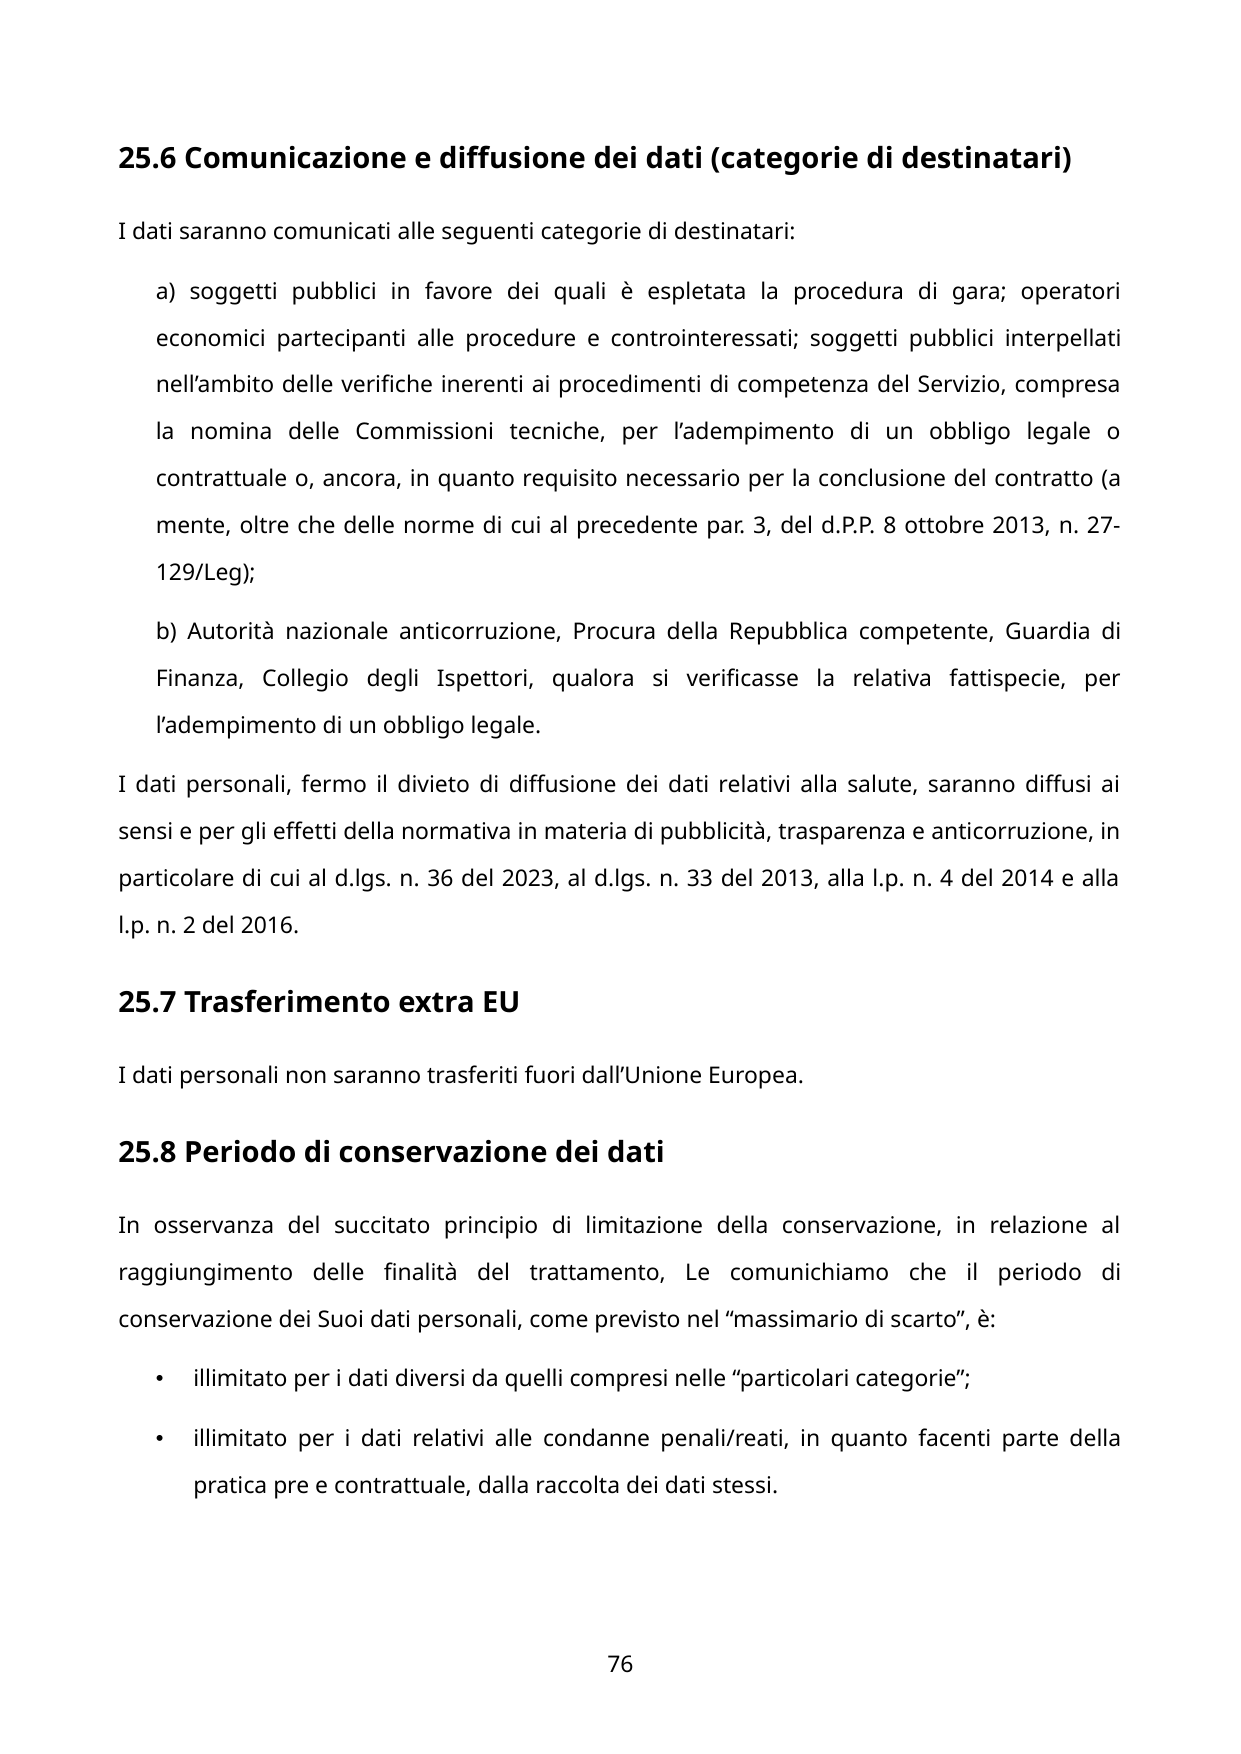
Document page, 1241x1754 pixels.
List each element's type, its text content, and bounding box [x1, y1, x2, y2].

list I dati personali non saranno trasferiti fuori dall’Unione Europea. [83, 1059, 1122, 1090]
list I dati personali, fermo il divieto di diffusione dei dati relativi alla salute, saranno diffusi ai sensi e per gli effetti della normativa in materia di pubblicità, trasparenza e anticorruzione, in particolare di cui al d.lgs. n. 36 del 2023, al d.lgs. n. 33 del 2013, alla l.p. n. 4 del 2014 e alla l.p. n. 2 del 2016. [83, 768, 1122, 940]
list I dati saranno comunicati alle seguenti categorie di destinatari: [83, 215, 1122, 247]
list In osservanza del succitato principio di limitazione della conservazione, in relazione al raggiungimento delle finalità del trattamento, Le comunichiamo che il periodo di conservazione dei Suoi dati personali, come previsto nel “massimario di scarto”, è: [83, 1209, 1122, 1334]
list a) soggetti pubblici in favore dei quali è espletata la procedura di gara; operatori economici partecipanti alle procedure e controinteressati; soggetti pubblici interpellati nell’ambito delle verifiche inerenti ai procedimenti di competenza del Servizio, compresa la nomina delle Commissioni tecniche, per l’adempimento di un obbligo legale o contrattuale o, ancora, in quanto requisito necessario per la conclusione del contratto (a mente, oltre che delle norme di cui al precedente par. 3, del d.P.P. 8 ottobre 2013, n. 27-129/Leg); [118, 275, 1122, 587]
subtitle 25.8 Periodo di conservazione dei dati [118, 1131, 1122, 1171]
subtitle 25.7 Trasferimento extra EU [118, 981, 1122, 1021]
subtitle 25.6 Comunicazione e diffusione dei dati (categorie di destinatari) [118, 137, 1122, 177]
list illimitato per i dati relativi alle condanne penali/reati, in quanto facenti parte della pratica pre e contrattuale, dalla raccolta dei dati stessi. [156, 1422, 1122, 1500]
list b) Autorità nazionale anticorruzione, Procura della Repubblica competente, Guardia di Finanza, Collegio degli Ispettori, qualora si verificasse la relativa fattispecie, per l’adempimento di un obbligo legale. [118, 615, 1122, 740]
list illimitato per i dati diversi da quelli compresi nelle “particolari categorie”; [156, 1362, 1122, 1394]
